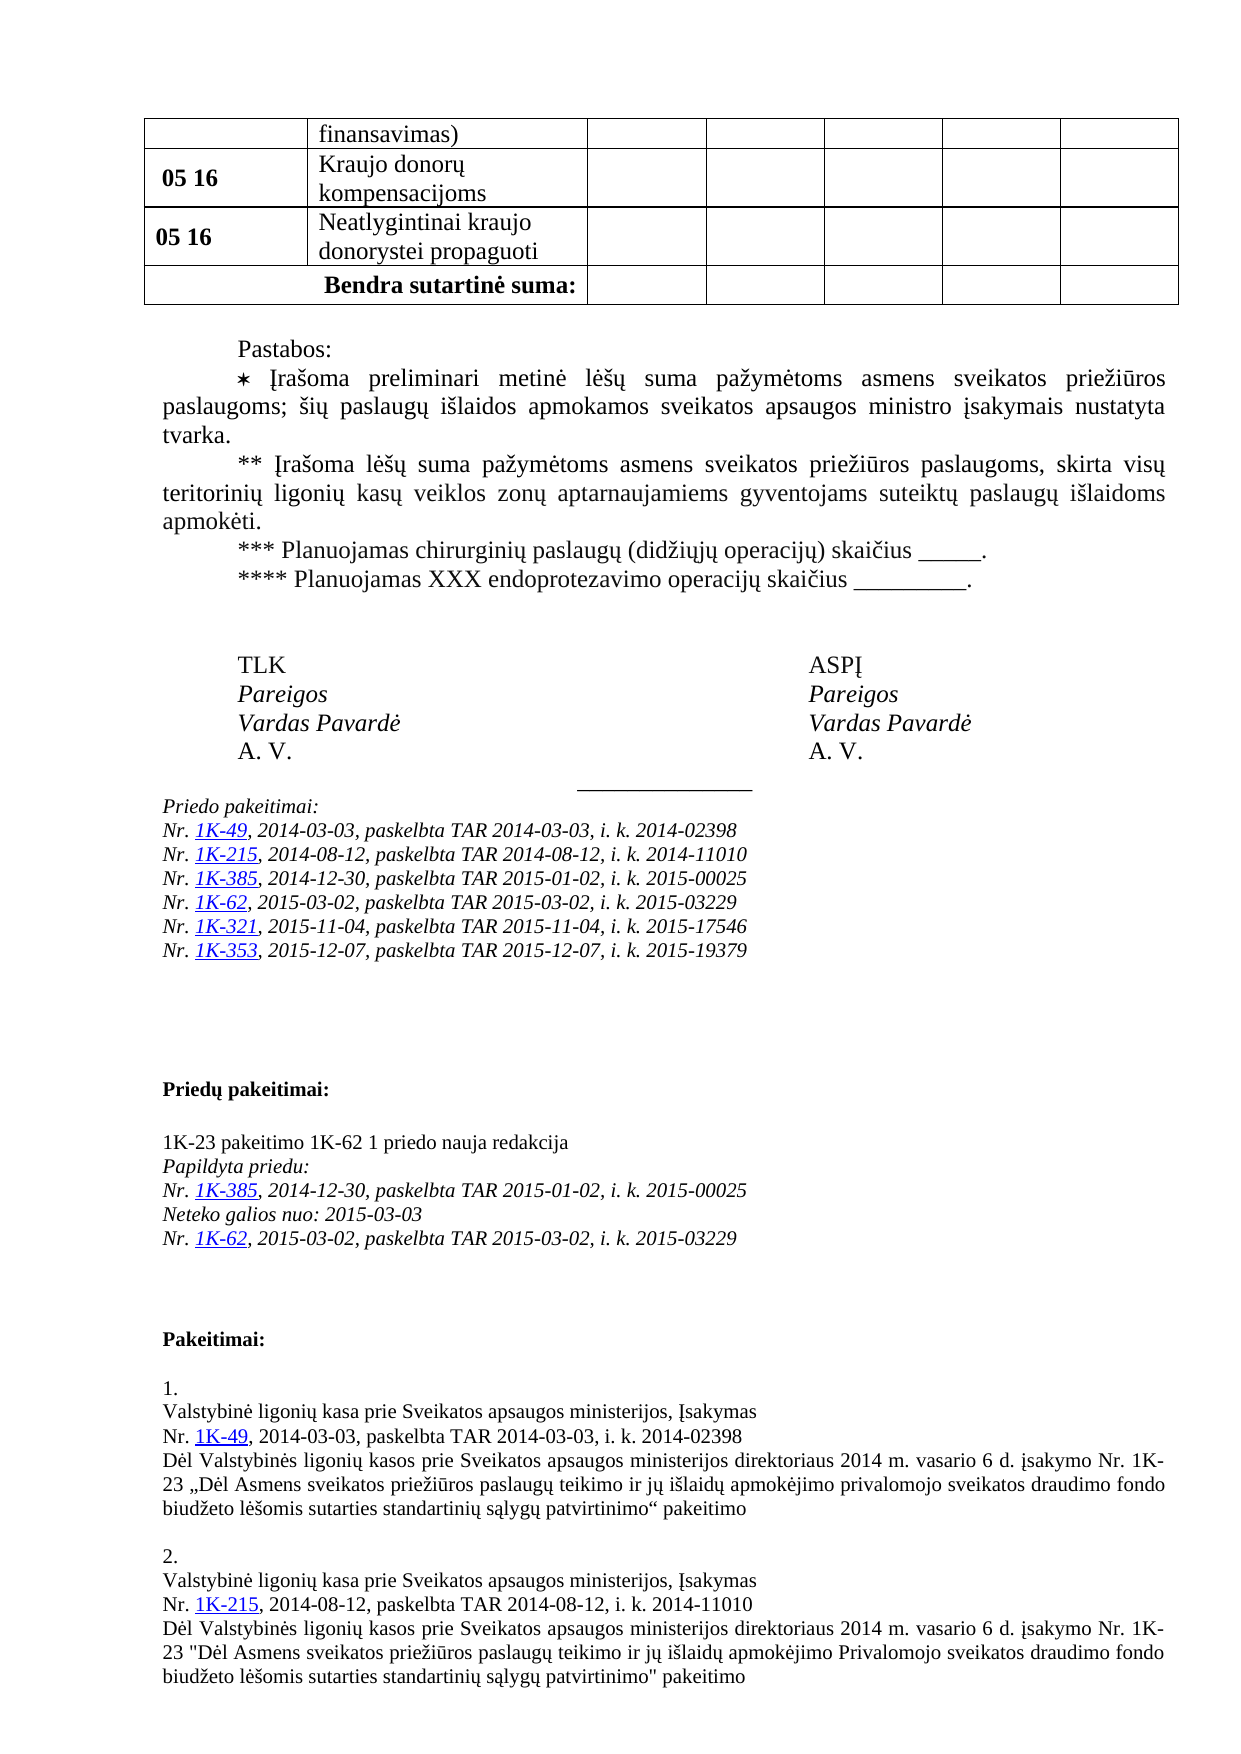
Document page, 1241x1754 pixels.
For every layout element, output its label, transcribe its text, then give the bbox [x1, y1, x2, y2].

table_cell [1061, 149, 1178, 206]
table_cell [707, 149, 824, 206]
text 2. [162, 1544, 1167, 1568]
text Priedų pakeitimai: [162, 1077, 1167, 1101]
text Papildyta priedu: [162, 1154, 1167, 1178]
table_cell [943, 149, 1060, 206]
table_cell [588, 149, 706, 206]
table_cell [707, 266, 824, 304]
text ** Įrašoma lėšų suma pažymėtoms asmens sveikatos priežiūros paslaugoms, skirta visų teritorinių ligonių kasų veiklos zonų aptarnaujamiems gyventojams suteiktų paslaugų išlaidoms apmokėti. [162, 449, 1167, 535]
table_cell [145, 119, 307, 148]
table_cell [825, 149, 942, 206]
table_cell [825, 266, 942, 304]
text Pastabos: [162, 334, 1167, 363]
table_cell [943, 119, 1060, 148]
text Neteko galios nuo: 2015-03-03 [162, 1202, 1167, 1226]
text Pareigos Pareigos [162, 679, 1167, 708]
table_cell 05 16 [145, 149, 307, 206]
text **** Planuojamas XXX endoprotezavimo operacijų skaičius _________. [162, 564, 1167, 593]
text Nr. 1K-385, 2014-12-30, paskelbta TAR 2015-01-02, i. k. 2015-00025 [162, 1178, 1167, 1202]
table_cell [825, 119, 942, 148]
text ______________ [162, 765, 1167, 794]
table_cell Bendra sutartinė suma: [145, 266, 587, 304]
text A. V. A. V. [162, 736, 1167, 765]
text Dėl Valstybinės ligonių kasos prie Sveikatos apsaugos ministerijos direktoriaus 2014 m. vasario 6 d. įsakymo Nr. 1K-23 „Dėl Asmens sveikatos priežiūros paslaugų teikimo ir jų išlaidų apmokėjimo privalomojo sveikatos draudimo fondo biudžeto lėšomis sutarties standartinių sąlygų patvirtinimo“ pakeitimo [162, 1448, 1167, 1520]
text Nr. 1K-62, 2015-03-02, paskelbta TAR 2015-03-02, i. k. 2015-03229 [162, 1226, 1167, 1250]
text Valstybinė ligonių kasa prie Sveikatos apsaugos ministerijos, Įsakymas [162, 1399, 1167, 1423]
table_cell [707, 208, 824, 265]
table_cell Kraujo donorų kompensacijoms [308, 149, 587, 206]
text 1. [162, 1375, 1167, 1399]
text Vardas Pavardė Vardas Pavardė [162, 708, 1167, 736]
table_cell [943, 266, 1060, 304]
table_cell [943, 208, 1060, 265]
table_cell [588, 119, 706, 148]
table_cell [588, 266, 706, 304]
text Nr. 1K-62, 2015-03-02, paskelbta TAR 2015-03-02, i. k. 2015-03229 [162, 890, 1167, 914]
table_cell [1061, 266, 1178, 304]
table_cell [588, 208, 706, 265]
table_cell [707, 119, 824, 148]
table_cell [1061, 119, 1178, 148]
table_cell 05 16 [145, 208, 307, 265]
table_cell Neatlygintinai kraujo donorystei propaguoti [308, 208, 587, 265]
text Nr. 1K-385, 2014-12-30, paskelbta TAR 2015-01-02, i. k. 2015-00025 [162, 866, 1167, 890]
text 1K-23 pakeitimo 1K-62 1 priedo nauja redakcija [162, 1130, 1167, 1154]
table_cell finansavimas) [308, 119, 587, 148]
text  Įrašoma preliminari metinė lėšų suma pažymėtoms asmens sveikatos priežiūros paslaugoms; šių paslaugų išlaidos apmokamos sveikatos apsaugos ministro įsakymais nustatyta tvarka. [162, 363, 1167, 449]
text Valstybinė ligonių kasa prie Sveikatos apsaugos ministerijos, Įsakymas [162, 1568, 1167, 1592]
text Priedo pakeitimai: [162, 794, 1167, 818]
text Dėl Valstybinės ligonių kasos prie Sveikatos apsaugos ministerijos direktoriaus 2014 m. vasario 6 d. įsakymo Nr. 1K-23 "Dėl Asmens sveikatos priežiūros paslaugų teikimo ir jų išlaidų apmokėjimo Privalomojo sveikatos draudimo fondo biudžeto lėšomis sutarties standartinių sąlygų patvirtinimo" pakeitimo [162, 1616, 1167, 1688]
text Nr. 1K-321, 2015-11-04, paskelbta TAR 2015-11-04, i. k. 2015-17546 [162, 914, 1167, 938]
text Nr. 1K-49, 2014-03-03, paskelbta TAR 2014-03-03, i. k. 2014-02398 [162, 818, 1167, 842]
table_cell [1061, 208, 1178, 265]
table_cell [825, 208, 942, 265]
text *** Planuojamas chirurginių paslaugų (didžiųjų operacijų) skaičius _____. [162, 535, 1167, 564]
text Nr. 1K-215, 2014-08-12, paskelbta TAR 2014-08-12, i. k. 2014-11010 [162, 842, 1167, 866]
text TLK ASPĮ [162, 650, 1167, 679]
text Nr. 1K-215, 2014-08-12, paskelbta TAR 2014-08-12, i. k. 2014-11010 [162, 1592, 1167, 1616]
text Nr. 1K-353, 2015-12-07, paskelbta TAR 2015-12-07, i. k. 2015-19379 [162, 938, 1167, 962]
text Nr. 1K-49, 2014-03-03, paskelbta TAR 2014-03-03, i. k. 2014-02398 [162, 1423, 1167, 1448]
text Pakeitimai: [162, 1327, 1167, 1351]
